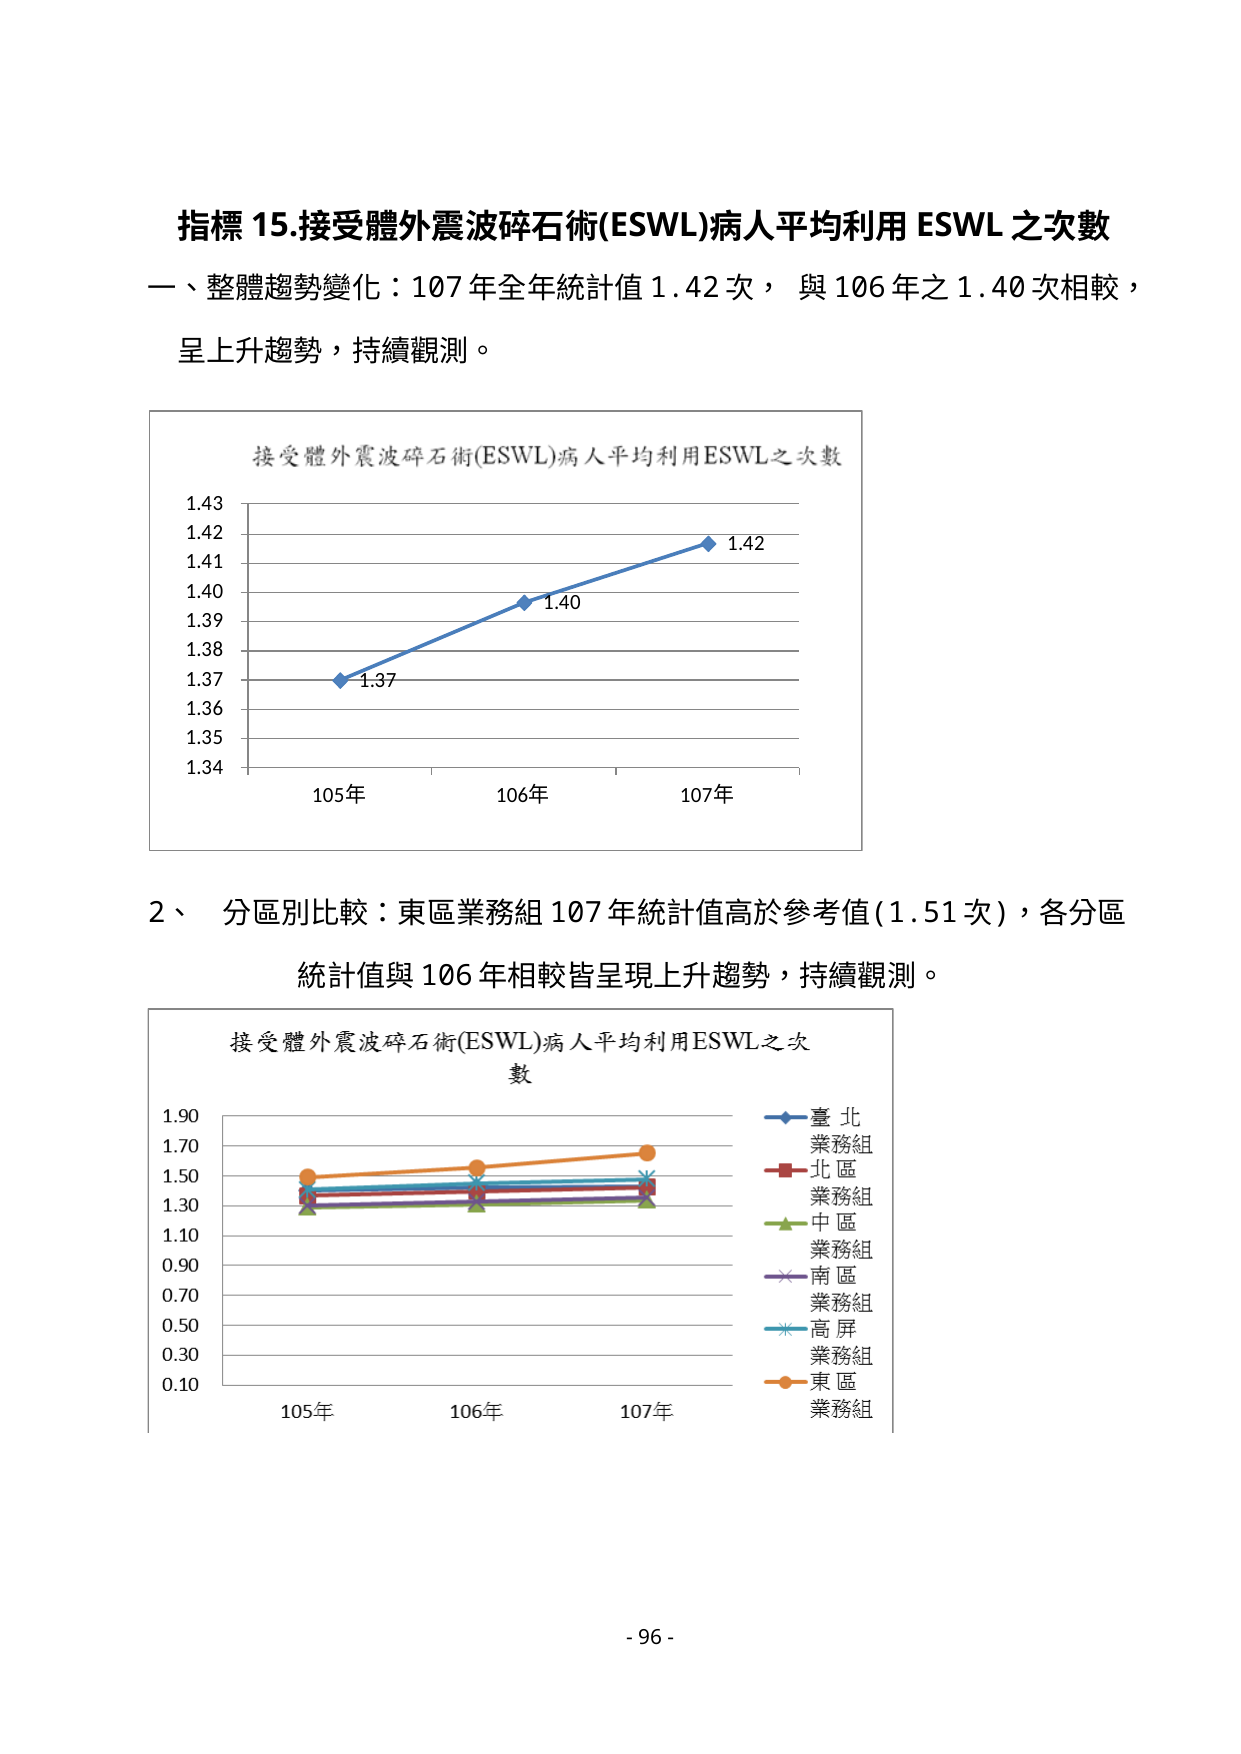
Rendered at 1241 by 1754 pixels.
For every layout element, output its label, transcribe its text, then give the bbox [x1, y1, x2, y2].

text 一、整體趨勢變化：107年全年統計值1.42次， 與106年之1.40次相較，呈上升趨勢，持續觀測。 [148, 244, 1152, 369]
subtitle 指標15.接受體外震波碎石術(ESWL)病人平均利用ESWL之次數 [177, 182, 1152, 244]
list 分區別比較：東區業務組107年統計值高於參考值(1.51次)，各分區統計值與106年相較皆呈現上升趨勢，持續觀測。 [148, 869, 1152, 994]
